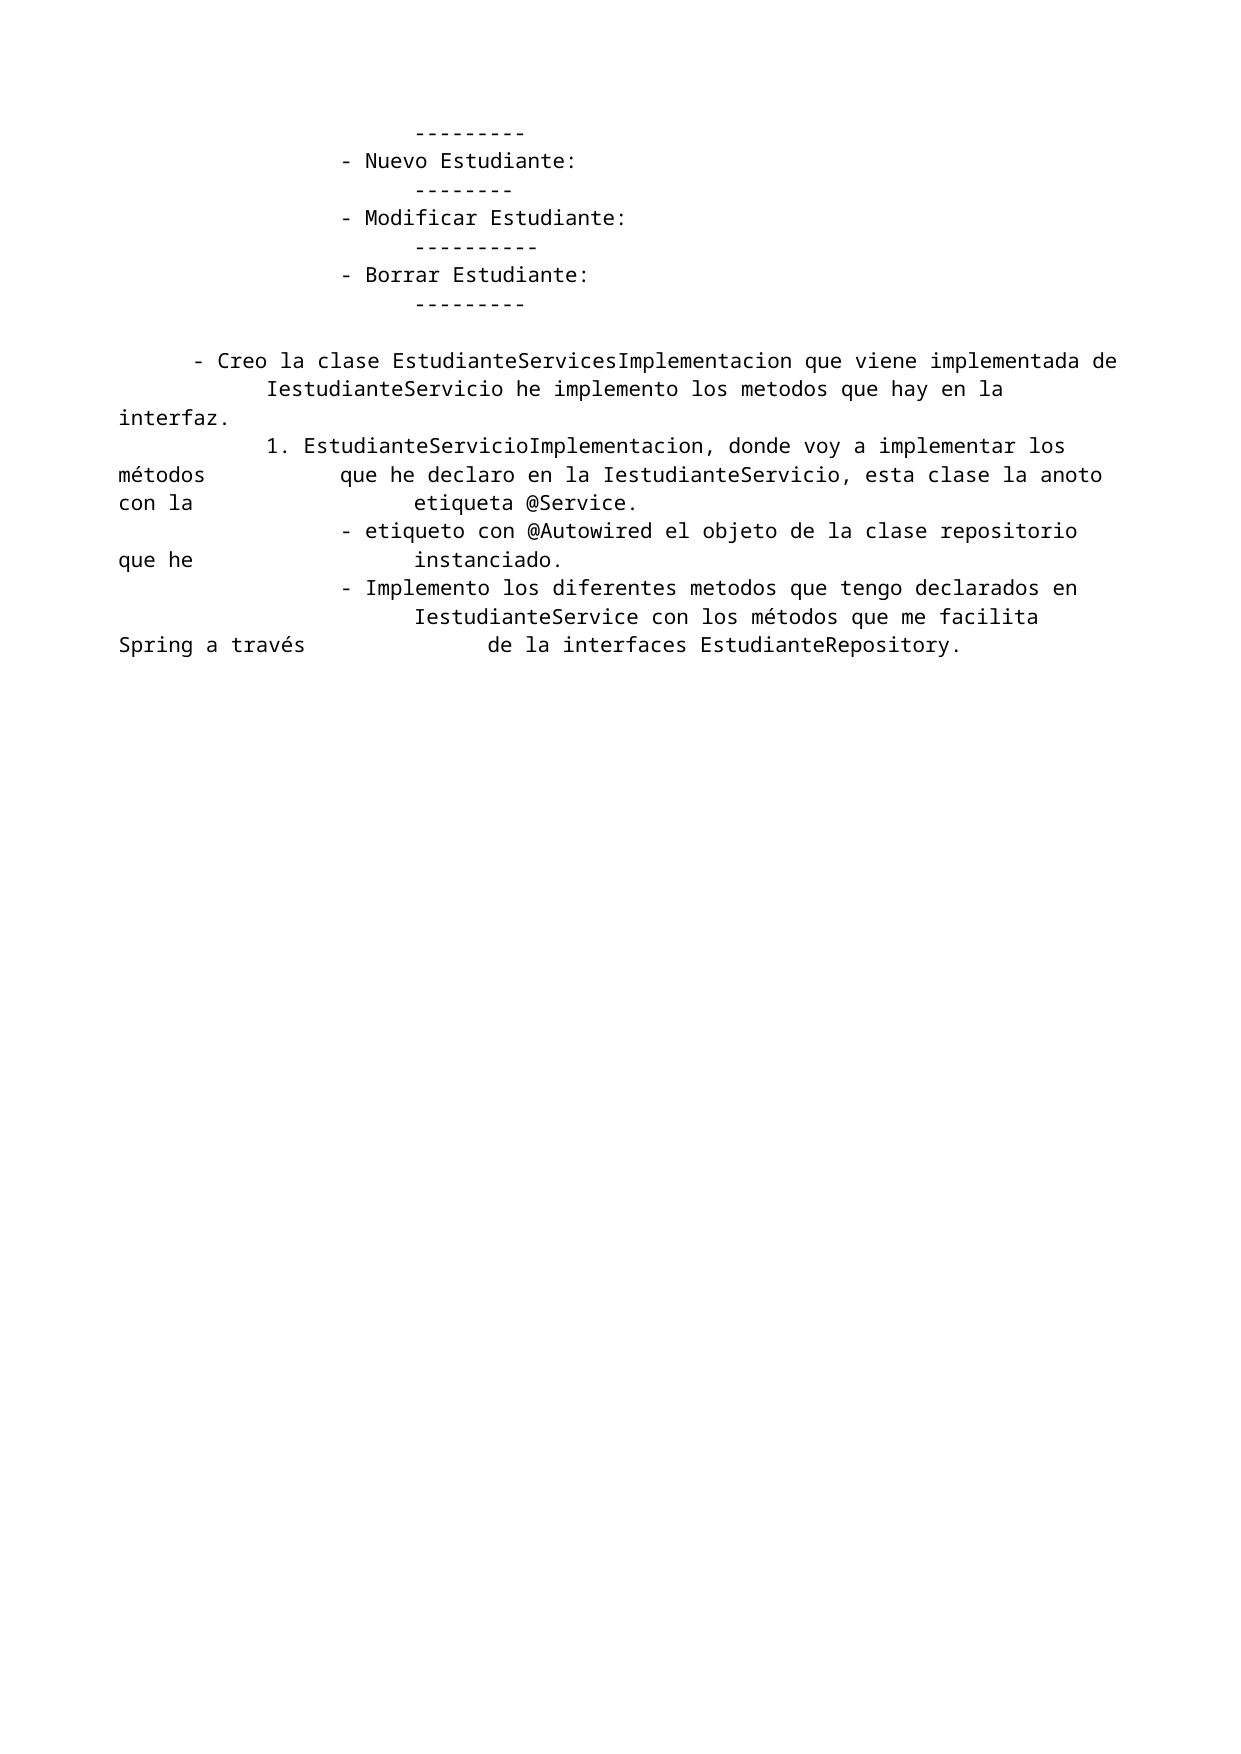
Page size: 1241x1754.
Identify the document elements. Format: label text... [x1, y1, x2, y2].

text -------- [118, 175, 1122, 203]
text 1. EstudianteServicioImplementacion, donde voy a implementar los métodos que he declaro en la IestudianteServicio, esta clase la anoto con la etiqueta @Service. [118, 431, 1122, 517]
text - Nuevo Estudiante: [118, 147, 1122, 175]
text - Implemento los diferentes metodos que tengo declarados en IestudianteService con los métodos que me facilita Spring a través de la interfaces EstudianteRepository. [118, 573, 1122, 659]
text --------- [118, 289, 1122, 317]
text - Creo la clase EstudianteServicesImplementacion que viene implementada de IestudianteServicio he implemento los metodos que hay en la interfaz. [118, 346, 1122, 431]
text ---------- [118, 232, 1122, 260]
text - Modificar Estudiante: [118, 203, 1122, 232]
text - Borrar Estudiante: [118, 260, 1122, 289]
text --------- [118, 118, 1122, 147]
text - etiqueto con @Autowired el objeto de la clase repositorio que he instanciado. [118, 517, 1122, 573]
